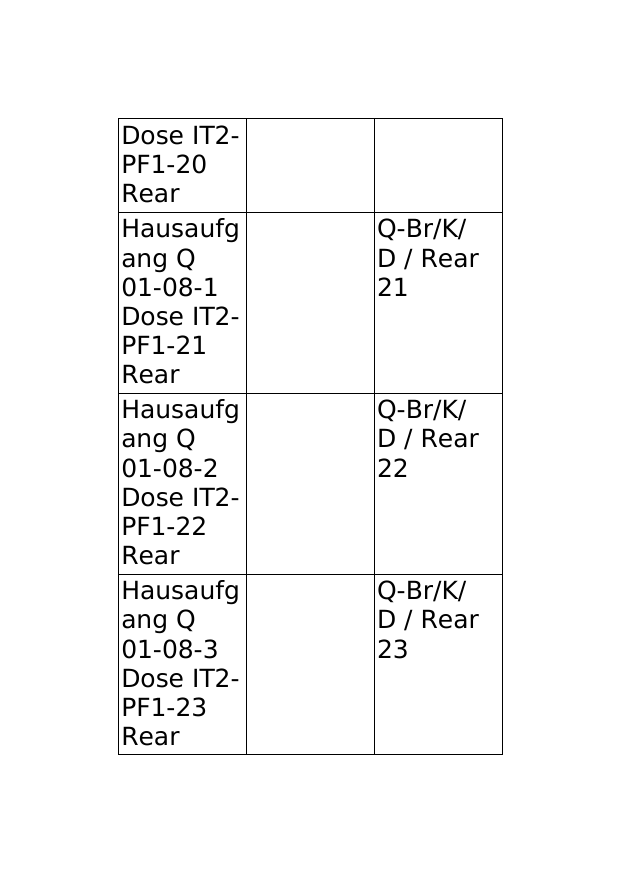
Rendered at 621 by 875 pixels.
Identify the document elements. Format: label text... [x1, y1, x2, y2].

table_cell Q-Br/K/D / Rear 21 [375, 213, 502, 392]
table_cell [375, 119, 502, 212]
table_cell [247, 575, 374, 754]
table_cell [247, 394, 374, 573]
table_cell Hausaufgang Q 01-08-1 Dose IT2-PF1-21 Rear [119, 213, 246, 392]
table_cell [247, 119, 374, 212]
table_cell [247, 213, 374, 392]
table_cell Hausaufgang Q 01-08-2 Dose IT2-PF1-22 Rear [119, 394, 246, 573]
table_cell Dose IT2-PF1-20 Rear [119, 119, 246, 212]
table_cell Q-Br/K/D / Rear 22 [375, 394, 502, 573]
table_cell Q-Br/K/D / Rear 23 [375, 575, 502, 754]
table_cell Hausaufgang Q 01-08-3 Dose IT2-PF1-23 Rear [119, 575, 246, 754]
